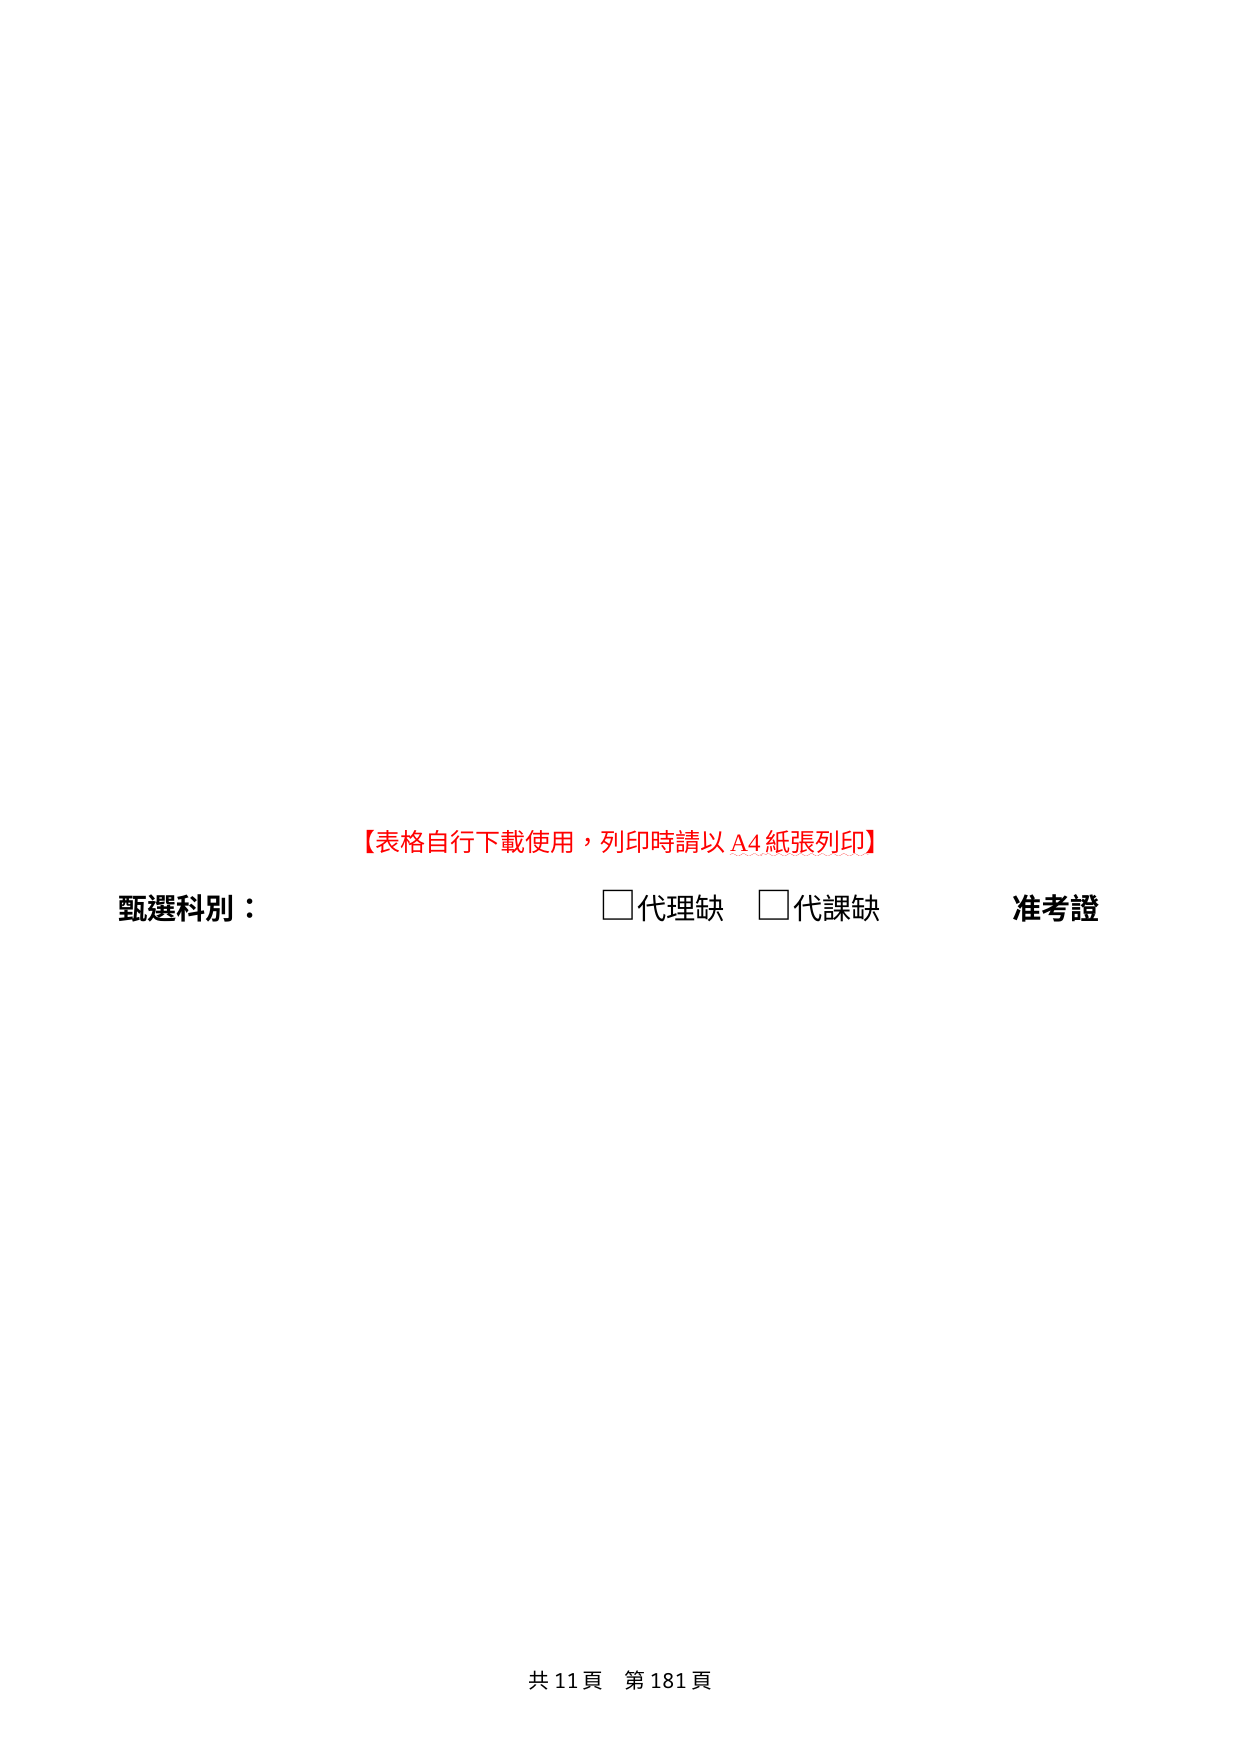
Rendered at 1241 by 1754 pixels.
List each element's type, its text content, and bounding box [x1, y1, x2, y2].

text 【表格自行下載使用，列印時請以A4紙張列印】 [118, 799, 1122, 862]
text 甄選科別： □代理缺 □代課缺 准考證 [118, 862, 1122, 924]
